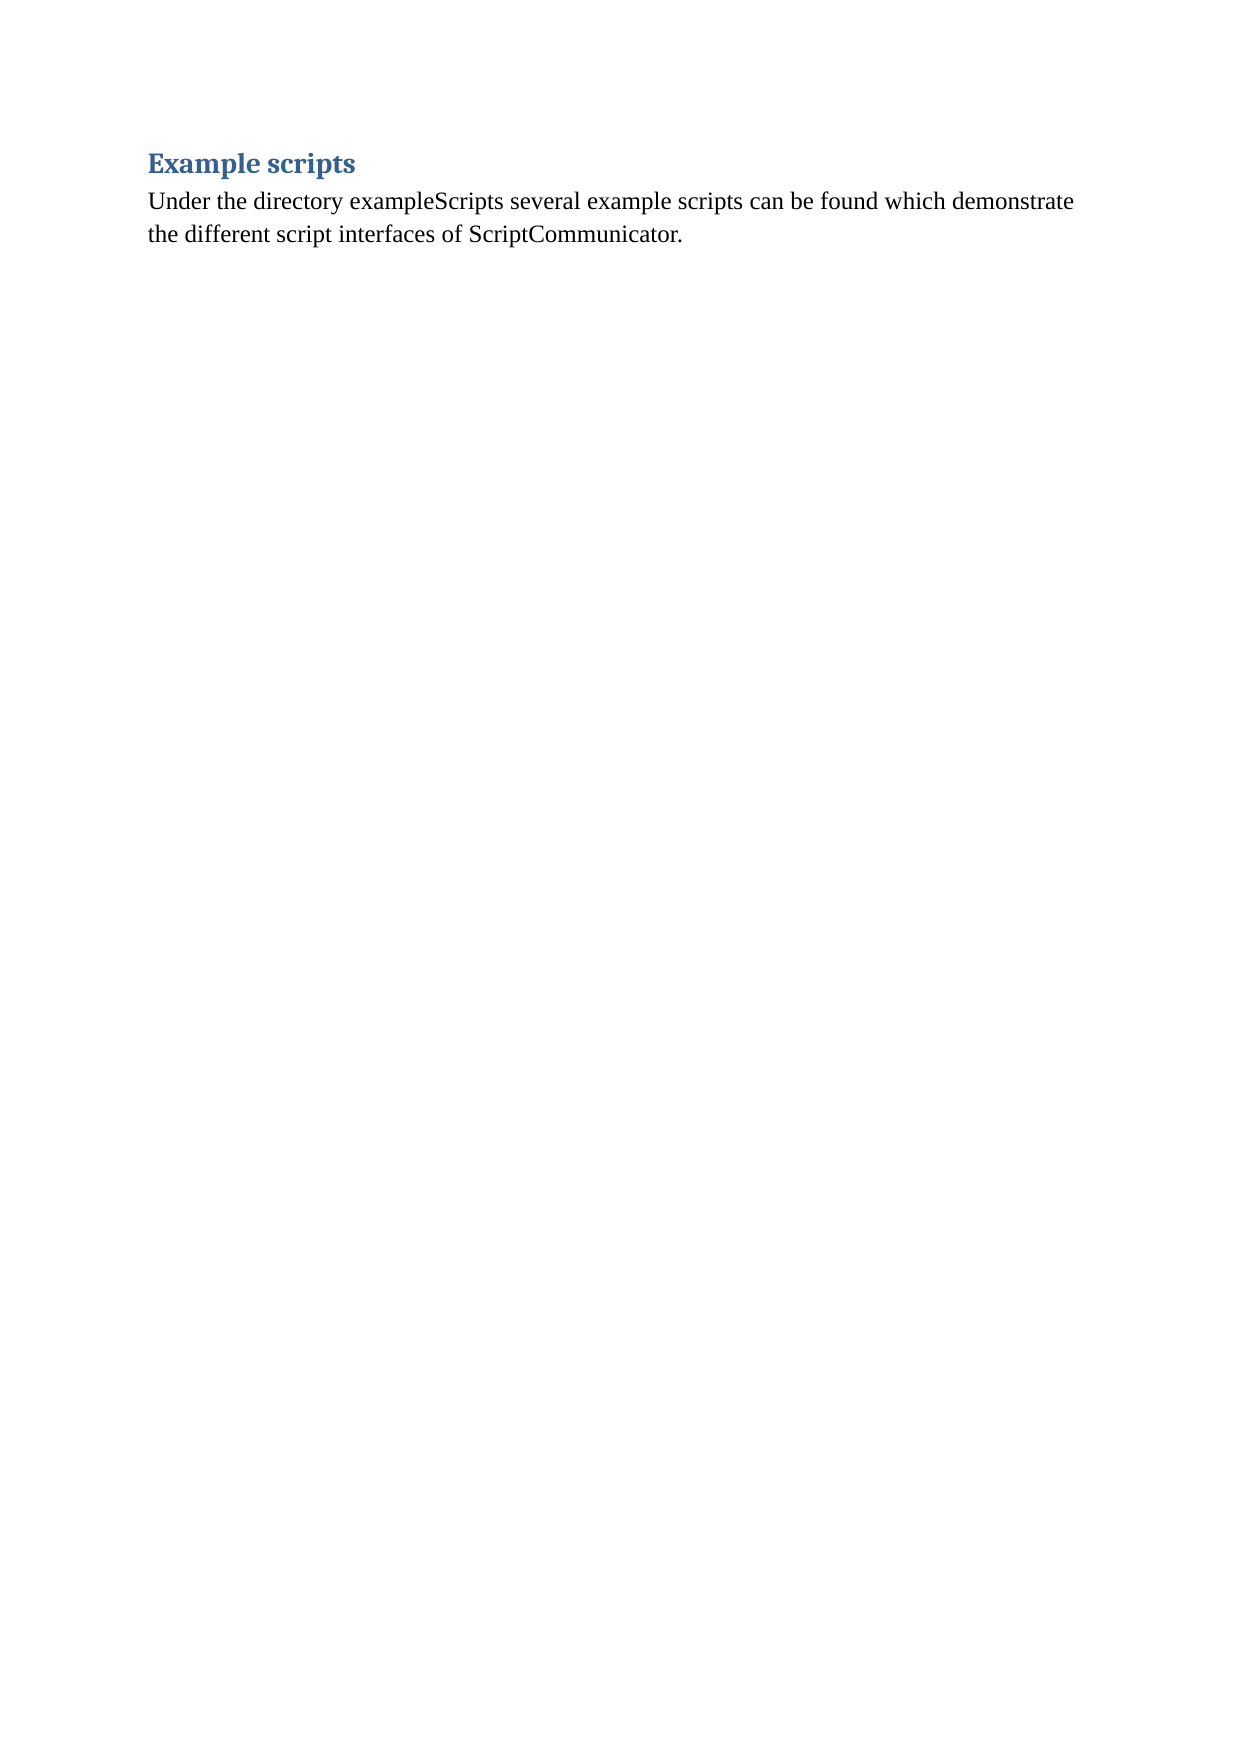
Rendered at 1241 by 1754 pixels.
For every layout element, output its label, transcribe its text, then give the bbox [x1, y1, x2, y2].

text Under the directory exampleScripts several example scripts can be found which demonstrate the different script interfaces of ScriptCommunicator. [148, 186, 1093, 248]
subtitle Example scripts [148, 148, 1093, 181]
